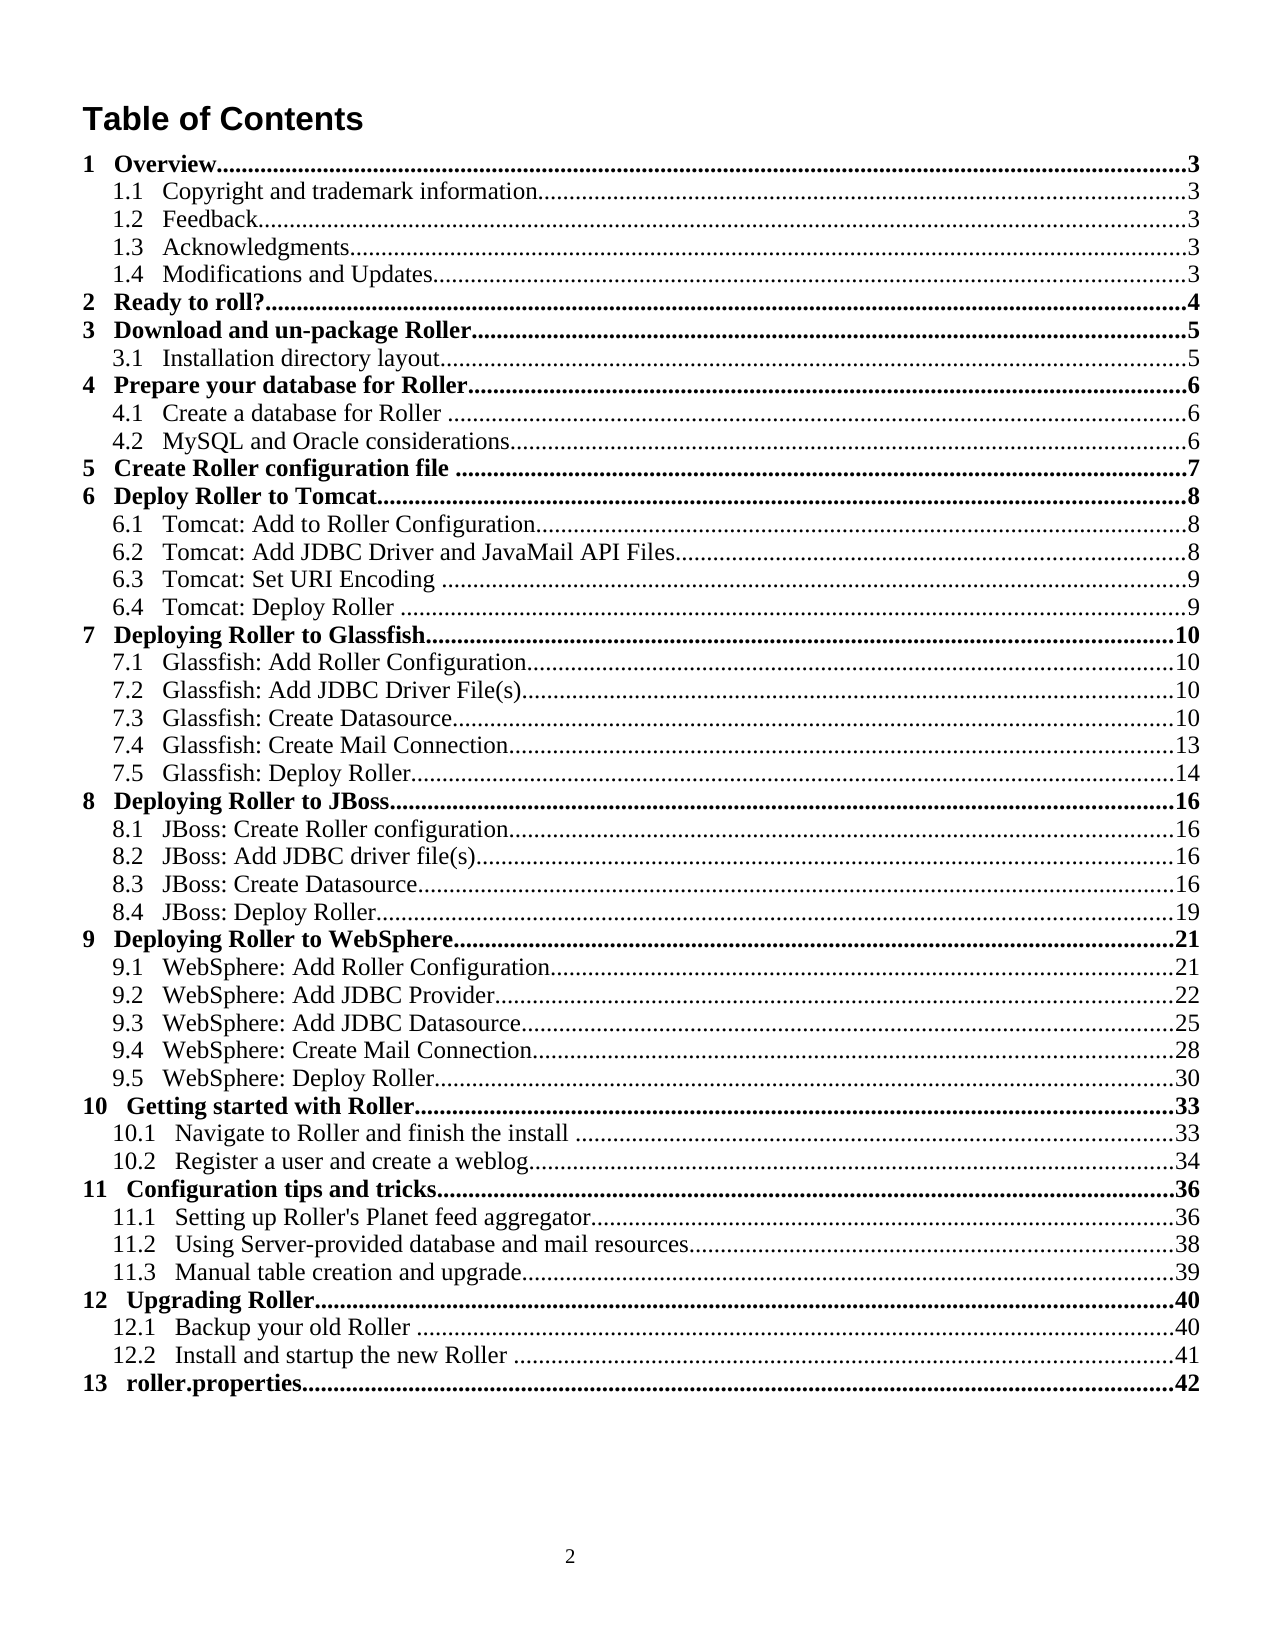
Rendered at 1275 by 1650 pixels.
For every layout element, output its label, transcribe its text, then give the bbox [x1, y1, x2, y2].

text 11.2 Using Server-provided database and mail resources 38 [112, 1230, 1200, 1258]
text 11.1 Setting up Roller's Planet feed aggregator 36 [112, 1203, 1200, 1230]
text 4.2 MySQL and Oracle considerations 6 [112, 427, 1200, 454]
text 3.1 Installation directory layout 5 [112, 344, 1200, 371]
text 10 Getting started with Roller 33 [82, 1092, 1200, 1119]
text 7.3 Glassfish: Create Datasource 10 [112, 704, 1200, 732]
text 8.3 JBoss: Create Datasource 16 [112, 870, 1200, 898]
subtitle Table of Contents [82, 100, 1200, 137]
text 12 Upgrading Roller 40 [82, 1286, 1200, 1313]
text 9 Deploying Roller to WebSphere 21 [82, 926, 1200, 953]
text 9.1 WebSphere: Add Roller Configuration 21 [112, 953, 1200, 981]
text 9.2 WebSphere: Add JDBC Provider 22 [112, 981, 1200, 1009]
text 9.3 WebSphere: Add JDBC Datasource 25 [112, 1009, 1200, 1036]
text 4.1 Create a database for Roller 6 [112, 399, 1200, 427]
text 1.3 Acknowledgments 3 [112, 233, 1200, 261]
text 1 Overview 3 [82, 150, 1200, 177]
text 7 Deploying Roller to Glassfish 10 [82, 621, 1200, 648]
text 7.2 Glassfish: Add JDBC Driver File(s) 10 [112, 676, 1200, 704]
text 3 Download and un-package Roller 5 [82, 316, 1200, 344]
text 8.1 JBoss: Create Roller configuration 16 [112, 815, 1200, 842]
text 1.1 Copyright and trademark information 3 [112, 177, 1200, 205]
text 11.3 Manual table creation and upgrade 39 [112, 1258, 1200, 1286]
text 10.1 Navigate to Roller and finish the install 33 [112, 1119, 1200, 1147]
text 1.2 Feedback 3 [112, 205, 1200, 233]
text 5 Create Roller configuration file 7 [82, 454, 1200, 482]
text 9.4 WebSphere: Create Mail Connection 28 [112, 1036, 1200, 1064]
text 12.1 Backup your old Roller 40 [112, 1313, 1200, 1341]
text 13 roller.properties 42 [82, 1369, 1200, 1397]
text 8 Deploying Roller to JBoss 16 [82, 787, 1200, 815]
text 7.5 Glassfish: Deploy Roller 14 [112, 759, 1200, 787]
text 6.3 Tomcat: Set URI Encoding 9 [112, 565, 1200, 593]
text 9.5 WebSphere: Deploy Roller 30 [112, 1064, 1200, 1092]
text 1.4 Modifications and Updates 3 [112, 261, 1200, 288]
text 6 Deploy Roller to Tomcat 8 [82, 482, 1200, 510]
text 6.1 Tomcat: Add to Roller Configuration 8 [112, 510, 1200, 538]
text 6.2 Tomcat: Add JDBC Driver and JavaMail API Files 8 [112, 538, 1200, 565]
text 8.2 JBoss: Add JDBC driver file(s) 16 [112, 842, 1200, 870]
text 10.2 Register a user and create a weblog 34 [112, 1147, 1200, 1175]
text 6.4 Tomcat: Deploy Roller 9 [112, 593, 1200, 621]
text 8.4 JBoss: Deploy Roller 19 [112, 898, 1200, 926]
text 7.4 Glassfish: Create Mail Connection 13 [112, 732, 1200, 759]
text 2 Ready to roll? 4 [82, 288, 1200, 316]
text 7.1 Glassfish: Add Roller Configuration 10 [112, 648, 1200, 676]
text 4 Prepare your database for Roller 6 [82, 371, 1200, 399]
text 11 Configuration tips and tricks 36 [82, 1175, 1200, 1203]
text 12.2 Install and startup the new Roller 41 [112, 1341, 1200, 1369]
